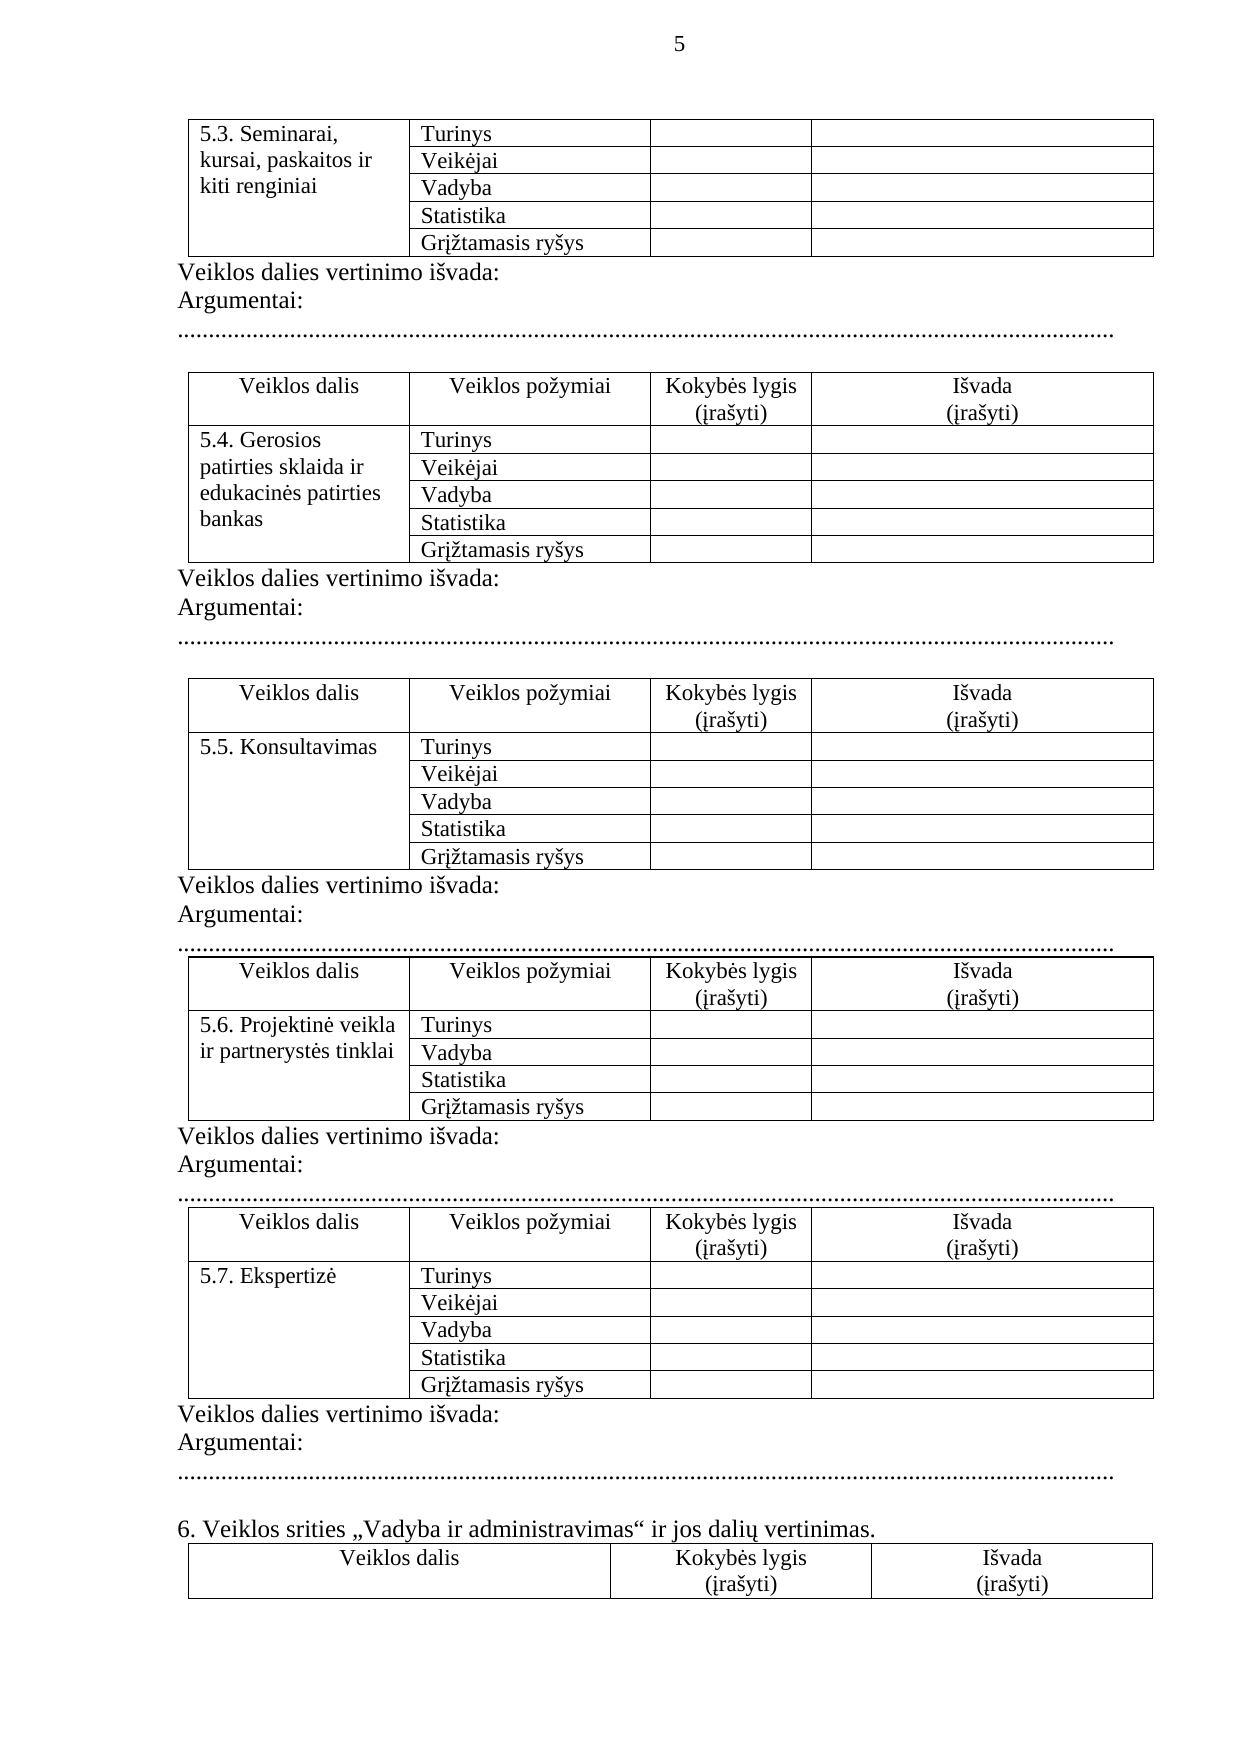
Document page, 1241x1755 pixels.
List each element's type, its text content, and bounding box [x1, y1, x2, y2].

table_cell Veikėjai [410, 454, 650, 480]
table_header Veiklos požymiai [410, 679, 650, 732]
table_header Išvada (įrašyti) [872, 1544, 1152, 1597]
text Veiklos dalies vertinimo išvada: [177, 870, 1182, 899]
table_cell Turinys [410, 1011, 650, 1037]
table_cell [651, 1344, 811, 1370]
table_cell Turinys [410, 733, 650, 759]
table_cell [812, 147, 1153, 173]
table_header Veiklos požymiai [410, 958, 650, 1010]
table_cell [812, 229, 1153, 256]
text . [177, 314, 1182, 343]
table_cell [651, 1039, 811, 1065]
text Argumentai: [177, 1427, 1182, 1456]
table_cell Grįžtamasis ryšys [410, 536, 650, 562]
table_cell Vadyba [410, 174, 650, 201]
table_header Veiklos dalis [189, 679, 409, 732]
table_cell [651, 1289, 811, 1316]
table_cell [812, 815, 1153, 842]
text 6. Veiklos srities „Vadyba ir administravimas“ ir jos dalių vertinimas. [177, 1514, 1182, 1542]
text . [177, 621, 1182, 649]
table_cell [812, 202, 1153, 228]
text Argumentai: [177, 899, 1182, 928]
table_cell 5.5. Konsultavimas [189, 733, 409, 869]
table_cell [651, 120, 811, 146]
table_cell Vadyba [410, 1039, 650, 1065]
table_header Veiklos dalis [189, 1208, 409, 1261]
table_cell Vadyba [410, 1317, 650, 1343]
table_cell Statistika [410, 202, 650, 228]
table_cell [812, 843, 1153, 869]
table_cell 5.3. Seminarai, kursai, paskaitos ir kiti renginiai [189, 120, 409, 256]
table_header Išvada (įrašyti) [812, 958, 1153, 1010]
table_cell Grįžtamasis ryšys [410, 1371, 650, 1398]
table_header Kokybės lygis (įrašyti) [651, 679, 811, 732]
table_cell Statistika [410, 1066, 650, 1092]
table_cell [651, 815, 811, 842]
table_cell [812, 536, 1153, 562]
table_cell [812, 1289, 1153, 1316]
table_cell Veikėjai [410, 761, 650, 787]
table_cell 5.7. Ekspertizė [189, 1262, 409, 1398]
table_cell [651, 761, 811, 787]
table_cell Turinys [410, 1262, 650, 1288]
table_cell Turinys [410, 426, 650, 453]
table_cell Veikėjai [410, 147, 650, 173]
table_cell [651, 1093, 811, 1120]
table_cell Veikėjai [410, 1289, 650, 1316]
table_cell Vadyba [410, 481, 650, 507]
table_header Veiklos požymiai [410, 1208, 650, 1261]
table_header Veiklos dalis [189, 373, 409, 425]
table_header Kokybės lygis (įrašyti) [651, 373, 811, 425]
table_cell [651, 1371, 811, 1398]
table_header Veiklos požymiai [410, 373, 650, 425]
text Veiklos dalies vertinimo išvada: [177, 257, 1182, 285]
table_cell [651, 509, 811, 535]
table_cell [651, 733, 811, 759]
table_cell [812, 481, 1153, 507]
text Veiklos dalies vertinimo išvada: [177, 563, 1182, 592]
table_cell Grįžtamasis ryšys [410, 1093, 650, 1120]
table_cell [812, 1011, 1153, 1037]
text Veiklos dalies vertinimo išvada: [177, 1399, 1182, 1427]
table_header Veiklos dalis [189, 958, 409, 1010]
table_cell 5.4. Gerosios patirties sklaida ir edukacinės patirties bankas [189, 426, 409, 562]
table_cell [812, 1371, 1153, 1398]
table_cell Statistika [410, 509, 650, 535]
table_cell Vadyba [410, 788, 650, 814]
table_cell [812, 1066, 1153, 1092]
table_cell [812, 1039, 1153, 1065]
table_cell [812, 426, 1153, 453]
table_cell [651, 202, 811, 228]
table_cell Statistika [410, 815, 650, 842]
table_header Išvada (įrašyti) [812, 1208, 1153, 1261]
table_cell [812, 1344, 1153, 1370]
table_cell [812, 1093, 1153, 1120]
table_cell [651, 1066, 811, 1092]
table_cell [651, 536, 811, 562]
table_cell [651, 147, 811, 173]
table_cell [651, 481, 811, 507]
table_cell [812, 1262, 1153, 1288]
table_cell Grįžtamasis ryšys [410, 843, 650, 869]
table_cell [812, 788, 1153, 814]
table_header Kokybės lygis (įrašyti) [651, 958, 811, 1010]
table_cell [651, 229, 811, 256]
table_header Veiklos dalis [189, 1544, 610, 1597]
table_cell [812, 120, 1153, 146]
table_cell [812, 761, 1153, 787]
table_cell Grįžtamasis ryšys [410, 229, 650, 256]
text . [177, 1178, 1182, 1207]
table_header Išvada (įrašyti) [812, 373, 1153, 425]
table_cell [651, 843, 811, 869]
text . [177, 1456, 1182, 1485]
text Argumentai: [177, 1149, 1182, 1178]
table_cell [651, 426, 811, 453]
table_cell [651, 1262, 811, 1288]
text Argumentai: [177, 285, 1182, 314]
text Argumentai: [177, 592, 1182, 621]
text Veiklos dalies vertinimo išvada: [177, 1121, 1182, 1149]
table_cell [651, 1317, 811, 1343]
table_cell 5.6. Projektinė veikla ir partnerystės tinklai [189, 1011, 409, 1120]
text . [177, 928, 1182, 956]
table_cell [812, 1317, 1153, 1343]
table_cell [812, 454, 1153, 480]
table_header Kokybės lygis (įrašyti) [651, 1208, 811, 1261]
table_cell Turinys [410, 120, 650, 146]
table_cell [651, 788, 811, 814]
table_header Išvada (įrašyti) [812, 679, 1153, 732]
table_cell Statistika [410, 1344, 650, 1370]
table_cell [651, 1011, 811, 1037]
table_cell [812, 174, 1153, 201]
table_cell [812, 733, 1153, 759]
table_header Kokybės lygis (įrašyti) [611, 1544, 871, 1597]
table_cell [651, 454, 811, 480]
table_cell [812, 509, 1153, 535]
table_cell [651, 174, 811, 201]
